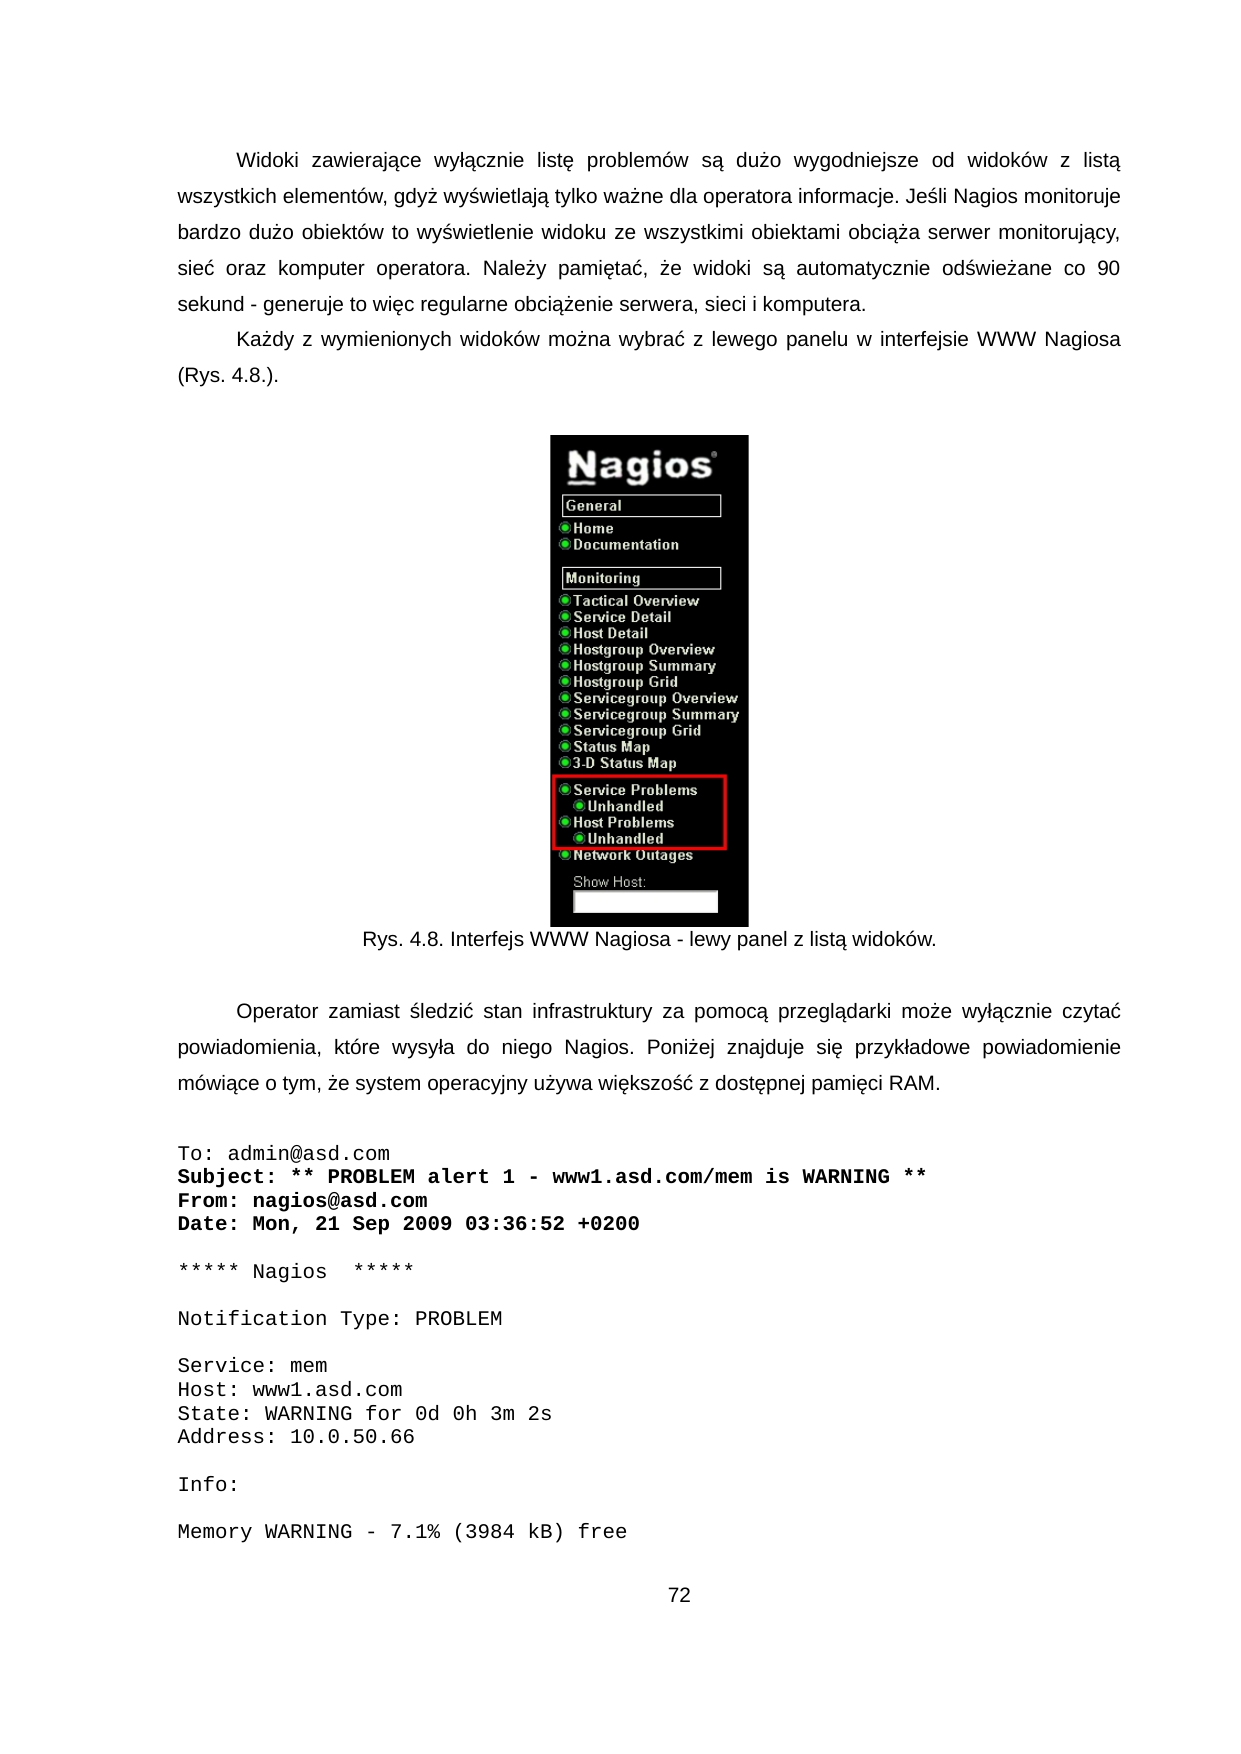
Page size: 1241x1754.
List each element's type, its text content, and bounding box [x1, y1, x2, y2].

text ***** Nagios ***** [177, 1261, 1122, 1284]
text Address: 10.0.50.66 [177, 1426, 1122, 1450]
text Date: Mon, 21 Sep 2009 03:36:52 +0200 [177, 1213, 1122, 1237]
text To: admin@asd.com [177, 1142, 1122, 1166]
text Rys. 4.8. Interfejs WWW Nagiosa - lewy panel z listą widoków. [177, 927, 1122, 951]
picture [550, 435, 749, 927]
text Host: www1.asd.com [177, 1379, 1122, 1403]
text Service: mem [177, 1355, 1122, 1379]
text Operator zamiast śledzić stan infrastruktury za pomocą przeglądarki może wyłącznie czytać powiadomienia, które wysyła do niego Nagios. Poniżej znajduje się przykładowe powiadomienie mówiące o tym, że system operacyjny używa większość z dostępnej pamięci RAM. [177, 999, 1122, 1094]
text Notification Type: PROBLEM [177, 1308, 1122, 1332]
text State: WARNING for 0d 0h 3m 2s [177, 1403, 1122, 1426]
text Memory WARNING - 7.1% (3984 kB) free [177, 1521, 1122, 1544]
text From: nagios@asd.com [177, 1190, 1122, 1213]
text Subject: ** PROBLEM alert 1 - www1.asd.com/mem is WARNING ** [177, 1166, 1122, 1190]
text Każdy z wymienionych widoków można wybrać z lewego panelu w interfejsie WWW Nagiosa (Rys. 4.8.). [177, 327, 1122, 387]
text Info: [177, 1473, 1122, 1497]
text Widoki zawierające wyłącznie listę problemów są dużo wygodniejsze od widoków z listą wszystkich elementów, gdyż wyświetlają tylko ważne dla operatora informacje. Jeśli Nagios monitoruje bardzo dużo obiektów to wyświetlenie widoku ze wszystkimi obiektami obciąża serwer monitorujący, sieć oraz komputer operatora. Należy pamiętać, że widoki są automatycznie odświeżane co 90 sekund - generuje to więc regularne obciążenie serwera, sieci i komputera. [177, 148, 1122, 315]
